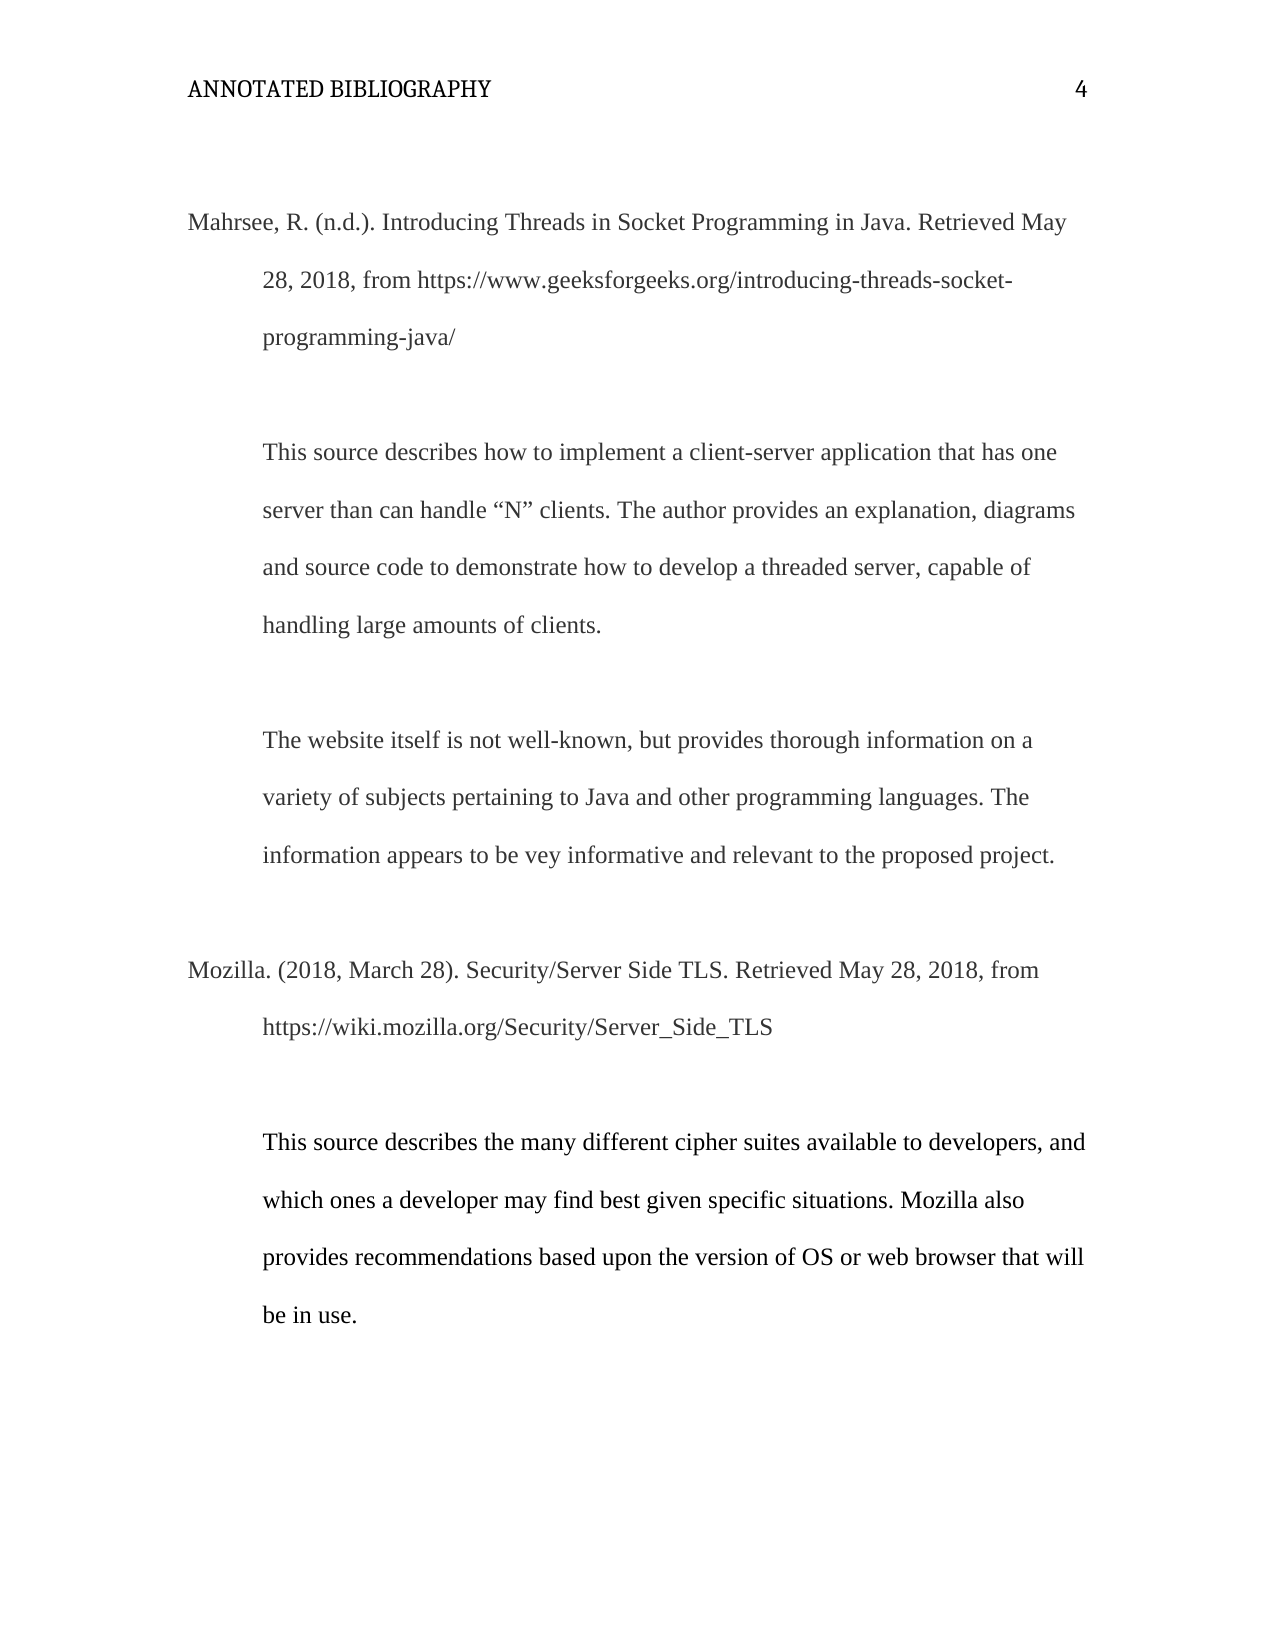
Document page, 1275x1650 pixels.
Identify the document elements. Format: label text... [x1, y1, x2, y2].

text This source describes the many different cipher suites available to developers, and which ones a developer may find best given specific situations. Mozilla also provides recommendations based upon the version of OS or web browser that will be in use. [187, 1127, 1087, 1329]
text Mahrsee, R. (n.d.). Introducing Threads in Socket Programming in Java. Retrieved May 28, 2018, from https://www.geeksforgeeks.org/introducing-threads-socket-programming-java/ [187, 207, 1087, 351]
text The website itself is not well-known, but provides thorough information on a variety of subjects pertaining to Java and other programming languages. The information appears to be vey informative and relevant to the proposed project. [187, 725, 1087, 869]
text This source describes how to implement a client-server application that has one server than can handle “N” clients. The author provides an explanation, diagrams and source code to demonstrate how to develop a threaded server, capable of handling large amounts of clients. [187, 437, 1087, 639]
text Mozilla. (2018, March 28). Security/Server Side TLS. Retrieved May 28, 2018, from https://wiki.mozilla.org/Security/Server_Side_TLS [187, 955, 1087, 1041]
